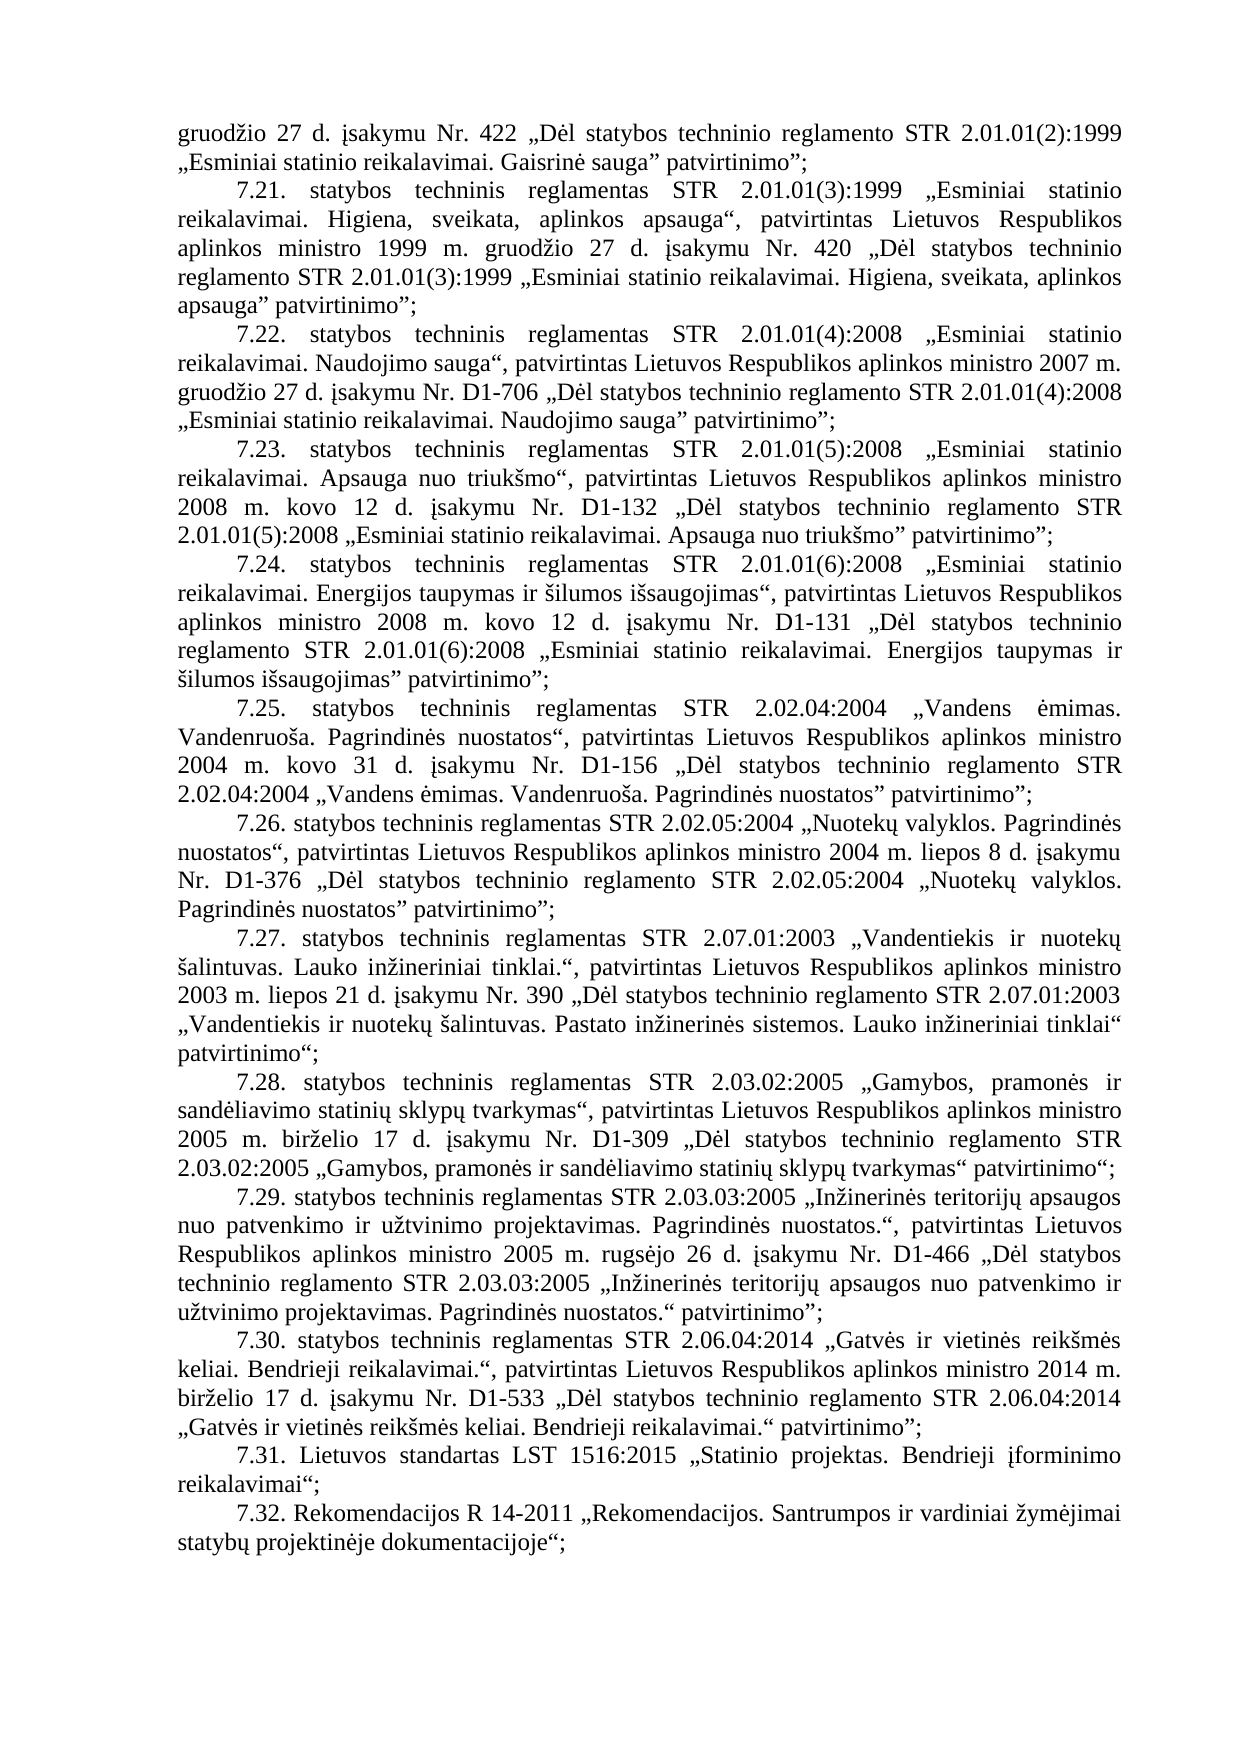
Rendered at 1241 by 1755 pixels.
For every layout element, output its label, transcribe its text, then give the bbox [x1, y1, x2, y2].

text 7.29. statybos techninis reglamentas STR 2.03.03:2005 „Inžinerinės teritorijų apsaugos nuo patvenkimo ir užtvinimo projektavimas. Pagrindinės nuostatos.“, patvirtintas Lietuvos Respublikos aplinkos ministro 2005 m. rugsėjo 26 d. įsakymu Nr. D1-466 „Dėl statybos techninio reglamento STR 2.03.03:2005 „Inžinerinės teritorijų apsaugos nuo patvenkimo ir užtvinimo projektavimas. Pagrindinės nuostatos.“ patvirtinimo”; [177, 1182, 1122, 1326]
text 7.21. statybos techninis reglamentas STR 2.01.01(3):1999 „Esminiai statinio reikalavimai. Higiena, sveikata, aplinkos apsauga“, patvirtintas Lietuvos Respublikos aplinkos ministro 1999 m. gruodžio 27 d. įsakymu Nr. 420 „Dėl statybos techninio reglamento STR 2.01.01(3):1999 „Esminiai statinio reikalavimai. Higiena, sveikata, aplinkos apsauga” patvirtinimo”; [177, 176, 1122, 319]
text 7.28. statybos techninis reglamentas STR 2.03.02:2005 „Gamybos, pramonės ir sandėliavimo statinių sklypų tvarkymas“, patvirtintas Lietuvos Respublikos aplinkos ministro 2005 m. birželio 17 d. įsakymu Nr. D1-309 „Dėl statybos techninio reglamento STR 2.03.02:2005 „Gamybos, pramonės ir sandėliavimo statinių sklypų tvarkymas“ patvirtinimo“; [177, 1067, 1122, 1182]
text 7.32. Rekomendacijos R 14-2011 „Rekomendacijos. Santrumpos ir vardiniai žymėjimai statybų projektinėje dokumentacijoje“; [177, 1498, 1122, 1556]
text 7.24. statybos techninis reglamentas STR 2.01.01(6):2008 „Esminiai statinio reikalavimai. Energijos taupymas ir šilumos išsaugojimas“, patvirtintas Lietuvos Respublikos aplinkos ministro 2008 m. kovo 12 d. įsakymu Nr. D1-131 „Dėl statybos techninio reglamento STR 2.01.01(6):2008 „Esminiai statinio reikalavimai. Energijos taupymas ir šilumos išsaugojimas” patvirtinimo”; [177, 549, 1122, 693]
text 7.25. statybos techninis reglamentas STR 2.02.04:2004 „Vandens ėmimas. Vandenruoša. Pagrindinės nuostatos“, patvirtintas Lietuvos Respublikos aplinkos ministro 2004 m. kovo 31 d. įsakymu Nr. D1-156 „Dėl statybos techninio reglamento STR 2.02.04:2004 „Vandens ėmimas. Vandenruoša. Pagrindinės nuostatos” patvirtinimo”; [177, 693, 1122, 808]
text 7.31. Lietuvos standartas LST 1516:2015 „Statinio projektas. Bendrieji įforminimo reikalavimai“; [177, 1441, 1122, 1498]
text 7.22. statybos techninis reglamentas STR 2.01.01(4):2008 „Esminiai statinio reikalavimai. Naudojimo sauga“, patvirtintas Lietuvos Respublikos aplinkos ministro 2007 m. gruodžio 27 d. įsakymu Nr. D1-706 „Dėl statybos techninio reglamento STR 2.01.01(4):2008 „Esminiai statinio reikalavimai. Naudojimo sauga” patvirtinimo”; [177, 319, 1122, 434]
text 7.23. statybos techninis reglamentas STR 2.01.01(5):2008 „Esminiai statinio reikalavimai. Apsauga nuo triukšmo“, patvirtintas Lietuvos Respublikos aplinkos ministro 2008 m. kovo 12 d. įsakymu Nr. D1-132 „Dėl statybos techninio reglamento STR 2.01.01(5):2008 „Esminiai statinio reikalavimai. Apsauga nuo triukšmo” patvirtinimo”; [177, 434, 1122, 549]
text gruodžio 27 d. įsakymu Nr. 422 „Dėl statybos techninio reglamento STR 2.01.01(2):1999 „Esminiai statinio reikalavimai. Gaisrinė sauga” patvirtinimo”; [177, 118, 1122, 176]
text 7.26. statybos techninis reglamentas STR 2.02.05:2004 „Nuotekų valyklos. Pagrindinės nuostatos“, patvirtintas Lietuvos Respublikos aplinkos ministro 2004 m. liepos 8 d. įsakymu Nr. D1-376 „Dėl statybos techninio reglamento STR 2.02.05:2004 „Nuotekų valyklos. Pagrindinės nuostatos” patvirtinimo”; [177, 808, 1122, 923]
text 7.27. statybos techninis reglamentas STR 2.07.01:2003 „Vandentiekis ir nuotekų šalintuvas. Lauko inžineriniai tinklai.“, patvirtintas Lietuvos Respublikos aplinkos ministro 2003 m. liepos 21 d. įsakymu Nr. 390 „Dėl statybos techninio reglamento STR 2.07.01:2003 „Vandentiekis ir nuotekų šalintuvas. Pastato inžinerinės sistemos. Lauko inžineriniai tinklai“ patvirtinimo“; [177, 923, 1122, 1067]
text 7.30. statybos techninis reglamentas STR 2.06.04:2014 „Gatvės ir vietinės reikšmės keliai. Bendrieji reikalavimai.“, patvirtintas Lietuvos Respublikos aplinkos ministro 2014 m. birželio 17 d. įsakymu Nr. D1-533 „Dėl statybos techninio reglamento STR 2.06.04:2014 „Gatvės ir vietinės reikšmės keliai. Bendrieji reikalavimai.“ patvirtinimo”; [177, 1326, 1122, 1441]
